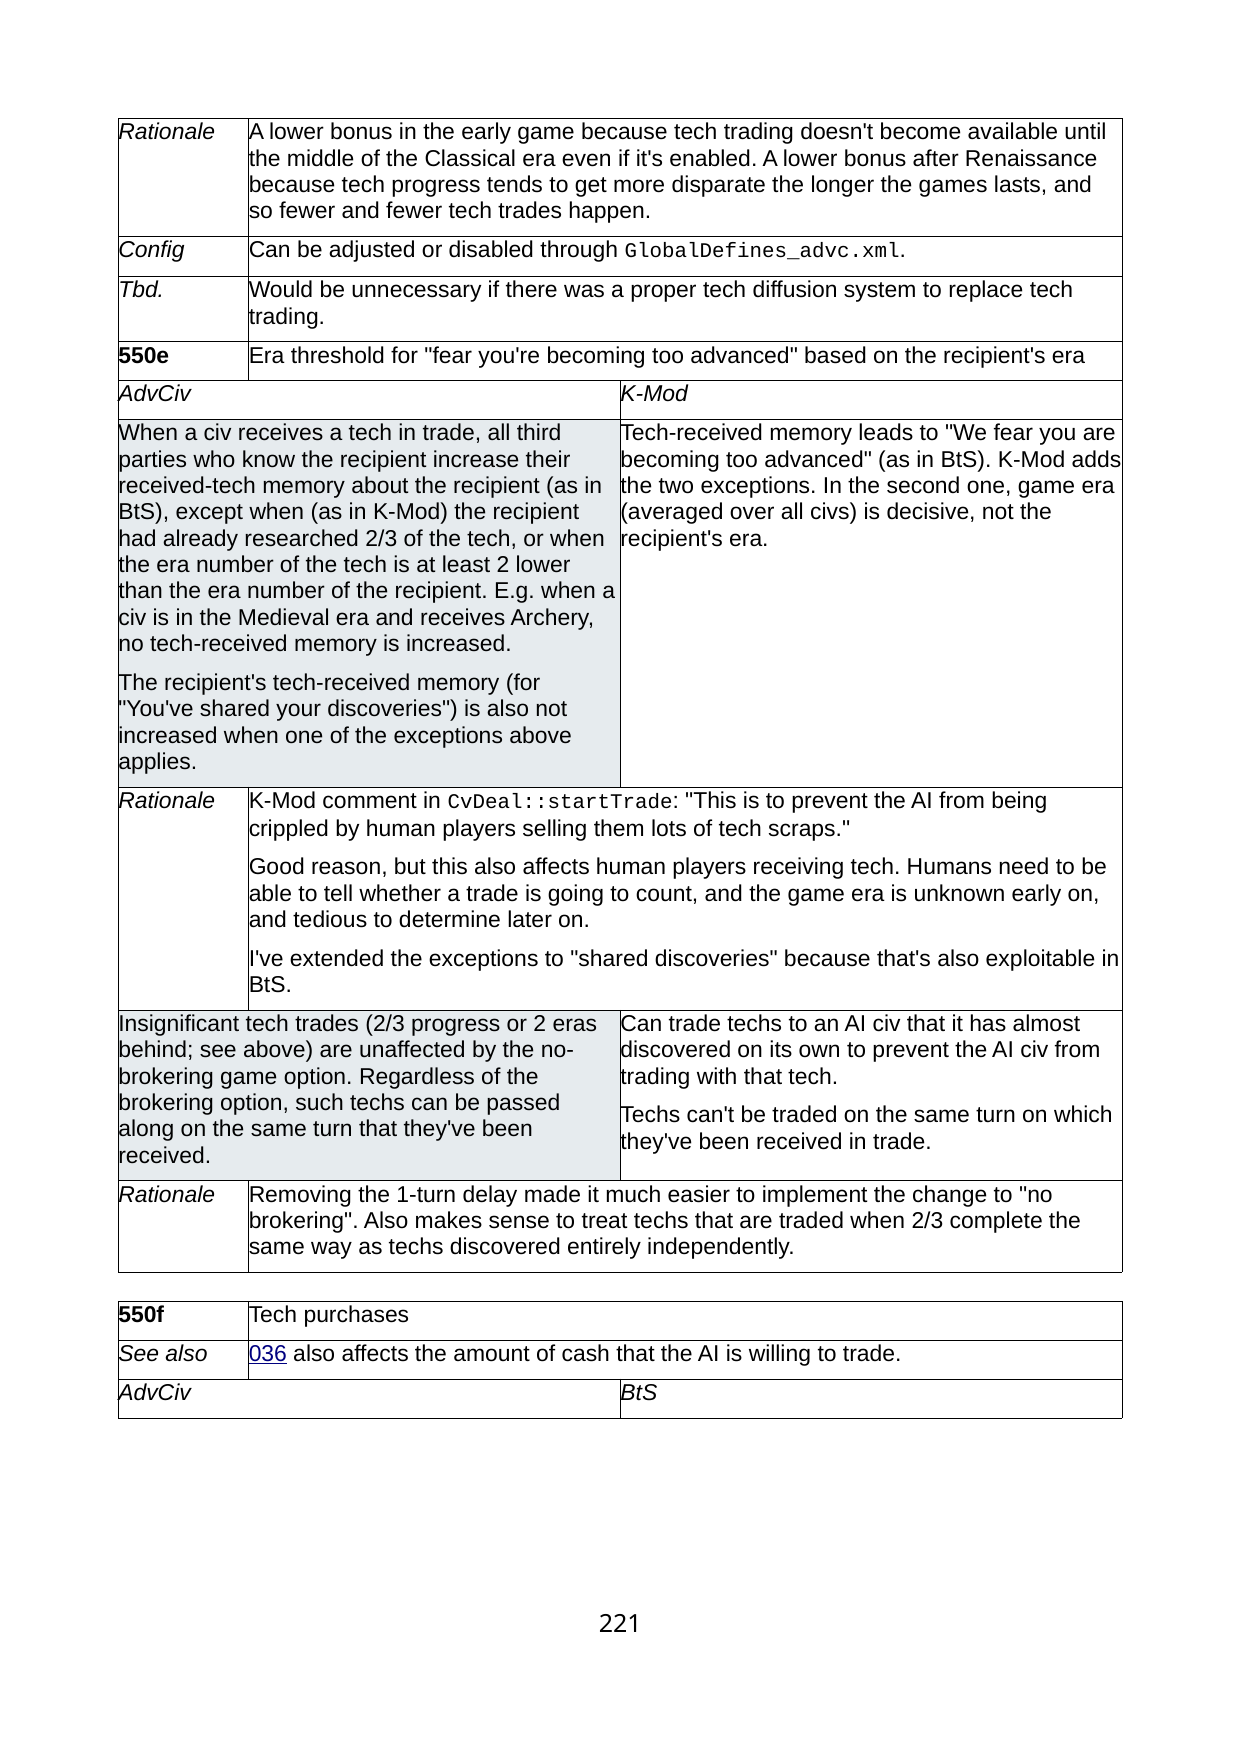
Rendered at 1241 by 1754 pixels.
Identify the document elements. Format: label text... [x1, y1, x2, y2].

table_cell Would be unnecessary if there was a proper tech diffusion system to replace tech trading. [249, 277, 1122, 341]
table_header Tech purchases [249, 1302, 1122, 1340]
table_cell Rationale [119, 119, 248, 236]
table_cell AdvCiv [119, 1380, 620, 1417]
table_cell Era threshold for "fear you're becoming too advanced" based on the recipient's era [249, 342, 1122, 380]
table_cell K-Mod comment in CvDeal::startTrade: "This is to prevent the AI from being crippled by human players selling them lots of tech scraps." Good reason, but this also affects human players receiving tech. Humans need to be able to tell whether a trade is going to count, and the game era is unknown early on, and tedious to determine later on. I've extended the exceptions to "shared discoveries" because that's also exploitable in BtS. [249, 788, 1122, 1010]
table_cell 036 also affects the amount of cash that the AI is willing to trade. [249, 1341, 1122, 1378]
table_cell 550e [119, 342, 248, 380]
table_cell Tbd. [119, 277, 248, 341]
table_cell Insignificant tech trades (2/3 progress or 2 eras behind; see above) are unaffected by the no-brokering game option. Regardless of the brokering option, such techs can be passed along on the same turn that they've been received. [119, 1011, 620, 1180]
table_cell See also [119, 1341, 248, 1378]
table_cell AdvCiv [119, 381, 620, 419]
table_cell Rationale [119, 1181, 248, 1272]
table_cell Tech-received memory leads to "We fear you are becoming too advanced" (as in BtS). K-Mod adds the two exceptions. In the second one, game era (averaged over all civs) is decisive, not the recipient's era. [621, 420, 1122, 787]
table_cell A lower bonus in the early game because tech trading doesn't become available until the middle of the Classical era even if it's enabled. A lower bonus after Renaissance because tech progress tends to get more disparate the longer the games lasts, and so fewer and fewer tech trades happen. [249, 119, 1122, 236]
table_cell K-Mod [621, 381, 1122, 419]
table_cell Can be adjusted or disabled through GlobalDefines_advc.xml. [249, 237, 1122, 276]
table_header 550f [119, 1302, 248, 1340]
table_cell Removing the 1-turn delay made it much easier to implement the change to "no brokering". Also makes sense to treat techs that are traded when 2/3 complete the same way as techs discovered entirely independently. [249, 1181, 1122, 1272]
table_cell Config [119, 237, 248, 276]
table_cell When a civ receives a tech in trade, all third parties who know the recipient increase their received-tech memory about the recipient (as in BtS), except when (as in K-Mod) the recipient had already researched 2/3 of the tech, or when the era number of the tech is at least 2 lower than the era number of the recipient. E.g. when a civ is in the Medieval era and receives Archery, no tech-received memory is increased. The recipient's tech-received memory (for "You've shared your discoveries") is also not increased when one of the exceptions above applies. [119, 420, 620, 787]
table_cell Rationale [119, 788, 248, 1010]
table_cell Can trade techs to an AI civ that it has almost discovered on its own to prevent the AI civ from trading with that tech. Techs can't be traded on the same turn on which they've been received in trade. [621, 1011, 1122, 1180]
table_cell BtS [621, 1380, 1122, 1417]
